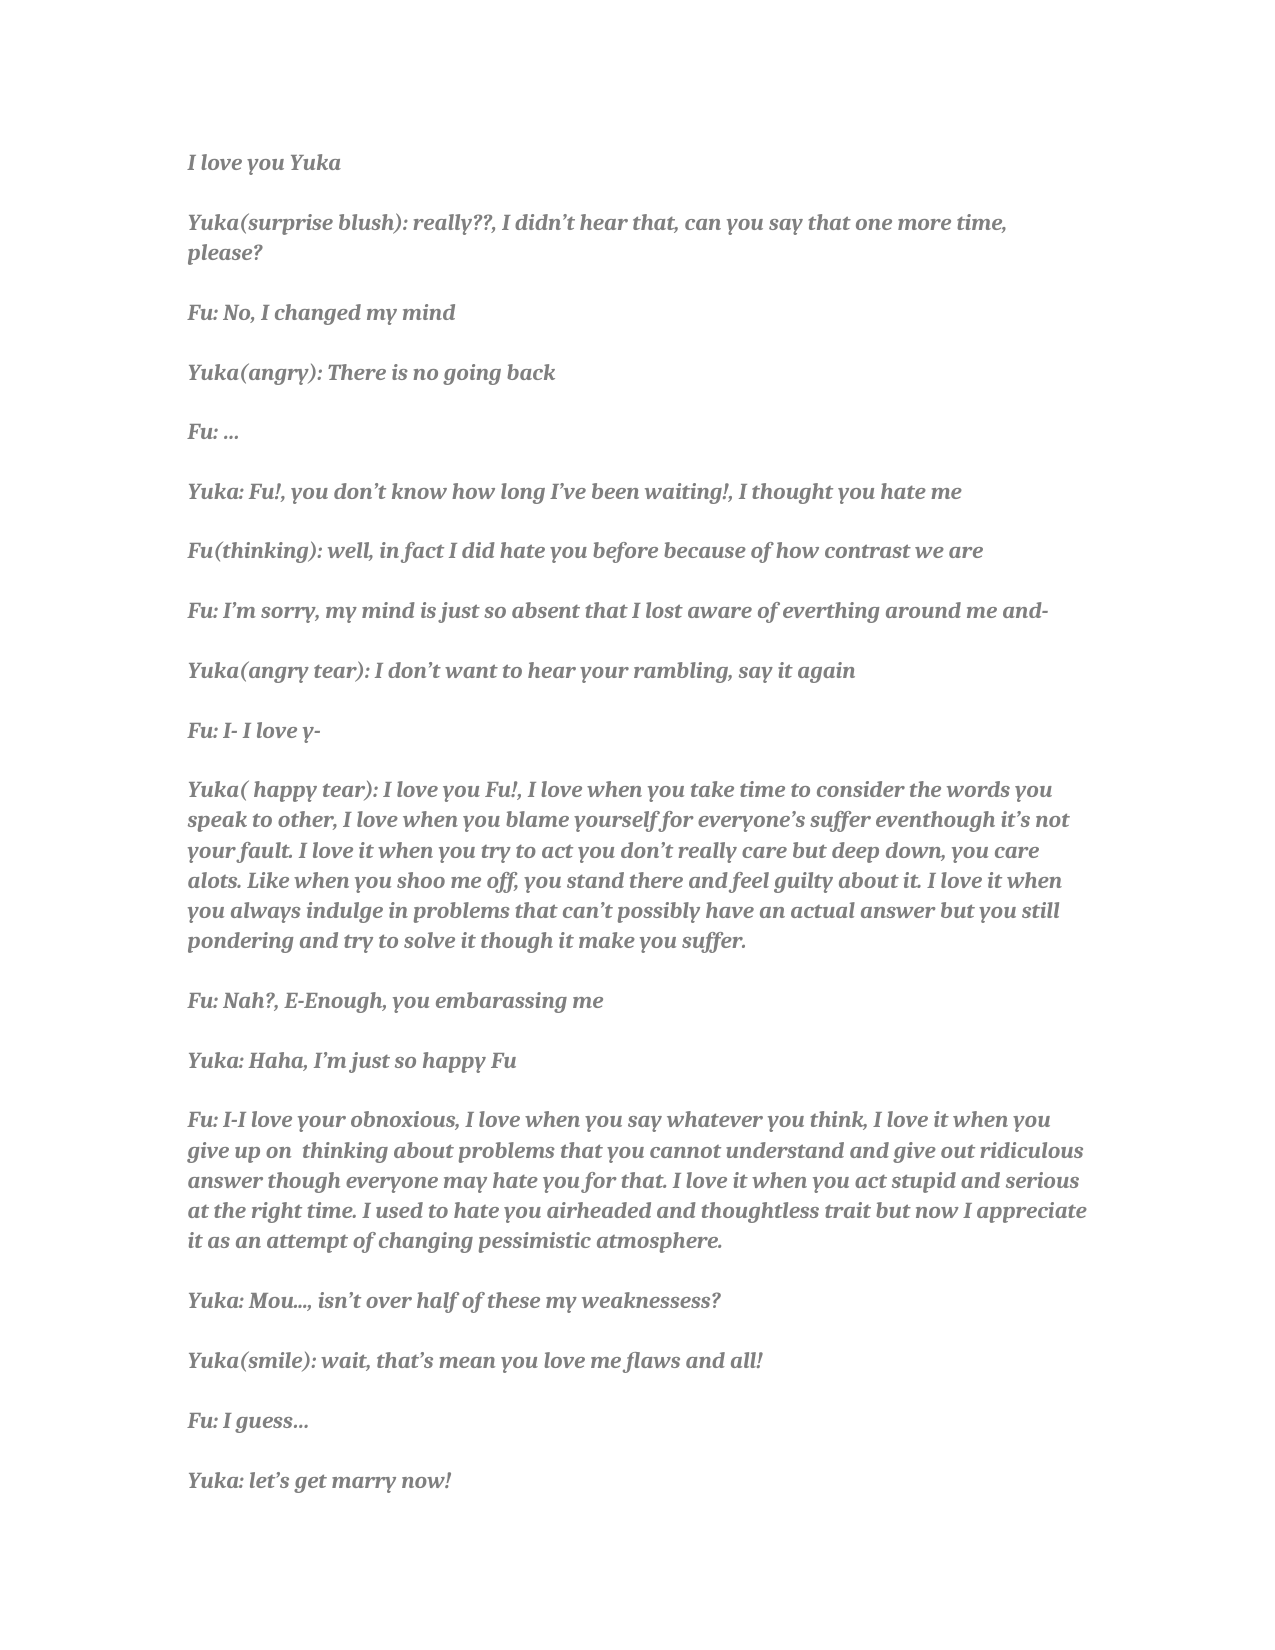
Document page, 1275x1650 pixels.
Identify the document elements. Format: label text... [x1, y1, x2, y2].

text Fu: I- I love y- [187, 717, 1087, 744]
text I love you Yuka [187, 150, 1087, 176]
text Yuka(angry): There is no going back [187, 359, 1087, 386]
text Yuka( happy tear): I love you Fu!, I love when you take time to consider the words you speak to other, I love when you blame yourself for everyone’s suffer eventhough it’s not your fault. I love it when you try to act you don’t really care but deep down, you care alots. Like when you shoo me off, you stand there and feel guilty about it. I love it when you always indulge in problems that can’t possibly have an actual answer but you still pondering and try to solve it though it make you suffer. [187, 777, 1087, 954]
text Fu: I-I love your obnoxious, I love when you say whatever you think, I love it when you give up on thinking about problems that you cannot understand and give out ridiculous answer though everyone may hate you for that. I love it when you act stupid and serious at the right time. I used to hate you airheaded and thoughtless trait but now I appreciate it as an attempt of changing pessimistic atmosphere. [187, 1107, 1087, 1254]
text Yuka: Fu!, you don’t know how long I’ve been waiting!, I thought you hate me [187, 479, 1087, 505]
text Yuka: Mou..., isn’t over half of these my weaknessess? [187, 1288, 1087, 1314]
text Fu: No, I changed my mind [187, 299, 1087, 326]
text Yuka(smile): wait, that’s mean you love me flaws and all! Fu: I guess… [187, 1347, 1087, 1434]
text Fu: Nah?, E-Enough, you embarassing me [187, 988, 1087, 1014]
text Yuka: Haha, I’m just so happy Fu [187, 1047, 1087, 1074]
text Yuka: let’s get marry now! [187, 1467, 1087, 1494]
text Yuka(angry tear): I don’t want to hear your rambling, say it again [187, 658, 1087, 684]
text Fu: I’m sorry, my mind is just so absent that I lost aware of everthing around me and- [187, 598, 1087, 624]
text Fu(thinking): well, in fact I did hate you before because of how contrast we are [187, 538, 1087, 565]
text Fu: … [187, 419, 1087, 445]
text Yuka(surprise blush): really??, I didn’t hear that, can you say that one more time, please? [187, 210, 1087, 266]
